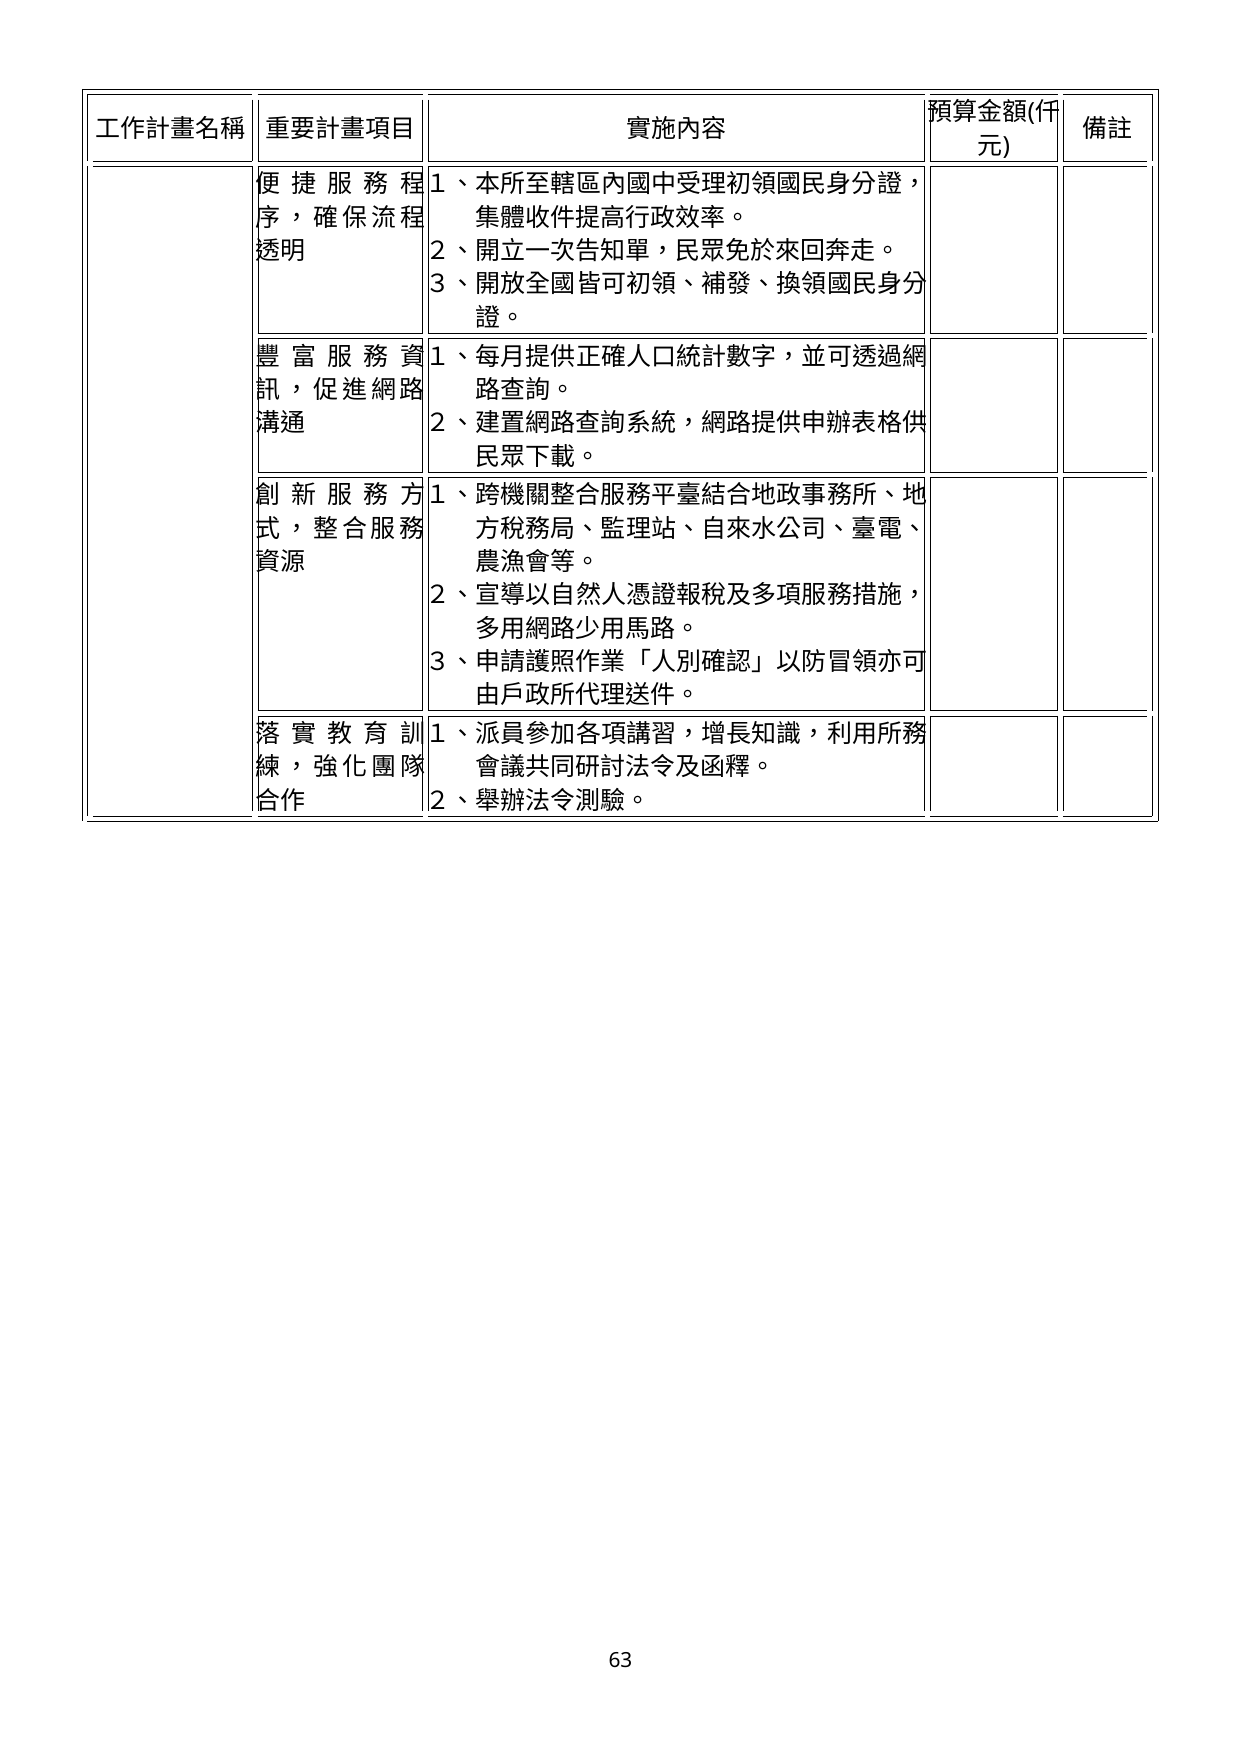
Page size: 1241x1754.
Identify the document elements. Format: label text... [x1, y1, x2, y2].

table_cell 創新服務方式，整合服務資源 [255, 472, 425, 710]
table_cell [1060, 333, 1155, 472]
table_cell [931, 167, 1057, 333]
table_cell [1060, 161, 1155, 333]
table_cell [1060, 710, 1155, 816]
table_cell 便捷服務程序，確保流程透明 [255, 161, 425, 333]
table_cell [931, 478, 1057, 710]
table_cell １、每月提供正確人口統計數字，並可透過網路查詢。 ２、建置網路查詢系統，網路提供申辦表格供民眾下載。 [425, 333, 927, 472]
table_header 預算金額(仟元) [927, 90, 1060, 161]
table_cell [927, 161, 1060, 333]
table_cell [85, 161, 255, 816]
table_header 實施內容 [425, 90, 927, 161]
table_cell 豐富服務資訊，促進網路溝通 [255, 333, 425, 472]
table_cell [927, 710, 1060, 816]
table_cell １、派員參加各項講習，增長知識，利用所務會議共同研討法令及函釋。 ２、舉辦法令測驗。 [425, 710, 927, 816]
table_header 備註 [1060, 90, 1155, 161]
table_cell [927, 472, 1060, 710]
table_cell 落實教育訓練，強化團隊合作 [255, 710, 425, 816]
table_header 工作計畫名稱 [85, 90, 255, 161]
table_cell [931, 339, 1057, 472]
table_cell １、本所至轄區內國中受理初領國民身分證，集體收件提高行政效率。 ２、開立一次告知單，民眾免於來回奔走。 ３、開放全國皆可初領、補發、換領國民身分證。 [425, 161, 927, 333]
table_header 重要計畫項目 [255, 90, 425, 161]
table_cell [1060, 472, 1155, 710]
table_cell [927, 333, 1060, 472]
table_cell １、跨機關整合服務平臺結合地政事務所、地方稅務局、監理站、自來水公司、臺電、農漁會等。 ２、宣導以自然人憑證報稅及多項服務措施，多用網路少用馬路。 ３、申請護照作業「人別確認」以防冒領亦可由戶政所代理送件。 [425, 472, 927, 710]
